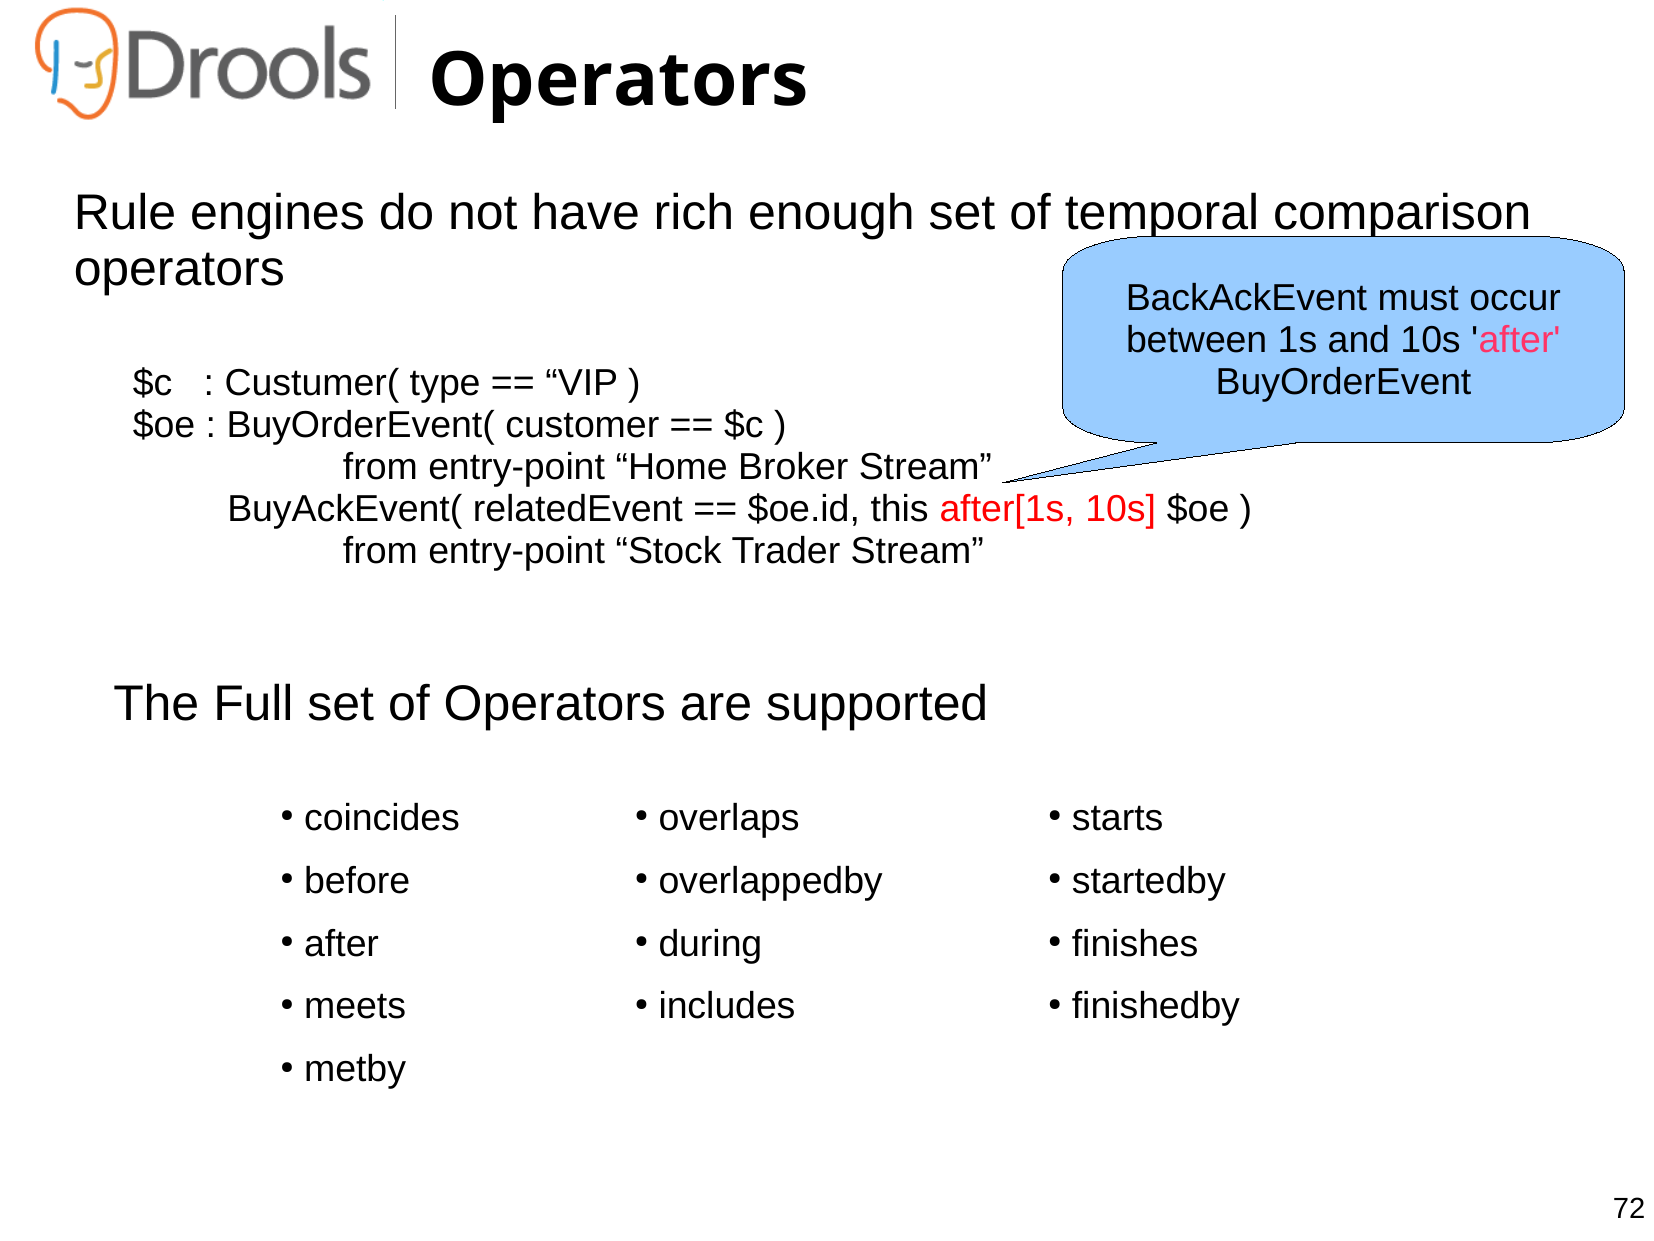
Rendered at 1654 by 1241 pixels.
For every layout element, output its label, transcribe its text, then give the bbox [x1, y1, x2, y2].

text_box starts startedby finishes finishedby [1033, 767, 1354, 1152]
text_box Rule engines do not have rich enough set of temporal comparison operators [59, 177, 1566, 304]
text_box $c : Custumer( type == “VIP ) $oe : BuyOrderEvent( customer == $c ) from entry-point “Home Broker Stream” BuyAckEvent( relatedEvent == $oe.id, this after[1s, 10s] $oe ) from entry-point “Stock Trader Stream” [118, 354, 1270, 580]
text_box The Full set of Operators are supported [98, 667, 1004, 739]
title Operators [413, 17, 923, 130]
text_box coincides before after meets metby [265, 767, 587, 1123]
text_box overlaps overlappedby during includes [620, 767, 941, 1123]
picture [29, 0, 384, 126]
text_box BackAckEvent must occur between 1s and 10s 'after' BuyOrderEvent [1002, 236, 1625, 483]
